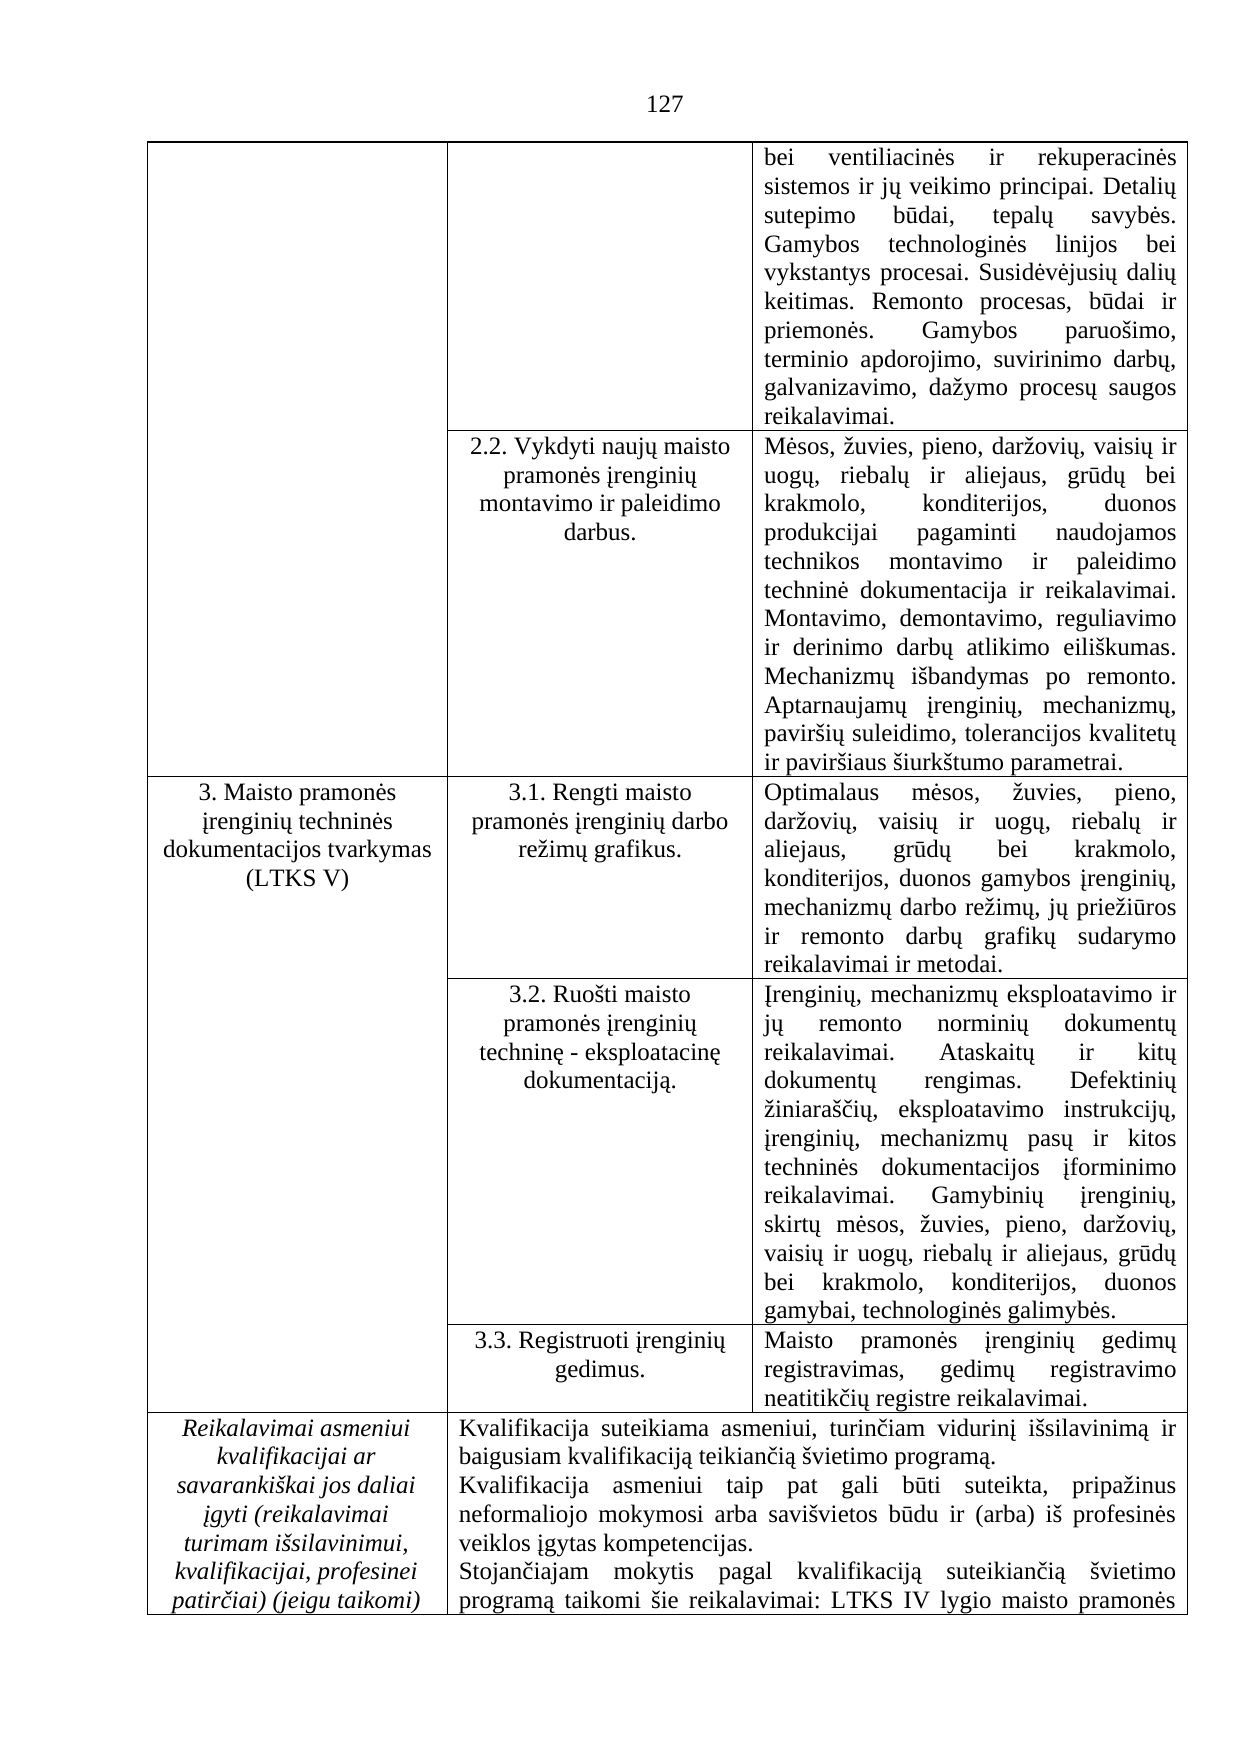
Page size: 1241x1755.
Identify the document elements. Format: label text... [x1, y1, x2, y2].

table_cell Reikalavimai asmeniui kvalifikacijai ar savarankiškai jos daliai įgyti (reikalavimai turimam išsilavinimui, kvalifikacijai, profesinei patirčiai) (jeigu taikomi) [148, 1413, 447, 1614]
table_cell Maisto pramonės įrenginių gedimų registravimas, gedimų registravimo neatitikčių registre reikalavimai. [753, 1325, 1187, 1412]
table_cell 2.2. Vykdyti naujų maisto pramonės įrenginių montavimo ir paleidimo darbus. [448, 431, 752, 776]
table_cell [448, 143, 752, 430]
table_cell [148, 143, 447, 776]
table_cell Optimalaus mėsos, žuvies, pieno, daržovių, vaisių ir uogų, riebalų ir aliejaus, grūdų bei krakmolo, konditerijos, duonos gamybos įrenginių, mechanizmų darbo režimų, jų priežiūros ir remonto darbų grafikų sudarymo reikalavimai ir metodai. [753, 777, 1187, 978]
table_cell Įrenginių, mechanizmų eksploatavimo ir jų remonto norminių dokumentų reikalavimai. Ataskaitų ir kitų dokumentų rengimas. Defektinių žiniaraščių, eksploatavimo instrukcijų, įrenginių, mechanizmų pasų ir kitos techninės dokumentacijos įforminimo reikalavimai. Gamybinių įrenginių, skirtų mėsos, žuvies, pieno, daržovių, vaisių ir uogų, riebalų ir aliejaus, grūdų bei krakmolo, konditerijos, duonos gamybai, technologinės galimybės. [753, 979, 1187, 1324]
table_cell 3.1. Rengti maisto pramonės įrenginių darbo režimų grafikus. [448, 777, 752, 978]
table_cell Kvalifikacija suteikiama asmeniui, turinčiam vidurinį išsilavinimą ir baigusiam kvalifikaciją teikiančią švietimo programą. Kvalifikacija asmeniui taip pat gali būti suteikta, pripažinus neformaliojo mokymosi arba savišvietos būdu ir (arba) iš profesinės veiklos įgytas kompetencijas. Stojančiajam mokytis pagal kvalifikaciją suteikiančią švietimo programą taikomi šie reikalavimai: LTKS IV lygio maisto pramonės [448, 1413, 1187, 1614]
table_cell 3.3. Registruoti įrenginių gedimus. [448, 1325, 752, 1412]
table_cell 3. Maisto pramonės įrenginių techninės dokumentacijos tvarkymas (LTKS V) [148, 777, 447, 1412]
table_cell 3.2. Ruošti maisto pramonės įrenginių techninę - eksploatacinę dokumentaciją. [448, 979, 752, 1324]
table_cell bei ventiliacinės ir rekuperacinės sistemos ir jų veikimo principai. Detalių sutepimo būdai, tepalų savybės. Gamybos technologinės linijos bei vykstantys procesai. Susidėvėjusių dalių keitimas. Remonto procesas, būdai ir priemonės. Gamybos paruošimo, terminio apdorojimo, suvirinimo darbų, galvanizavimo, dažymo procesų saugos reikalavimai. [753, 143, 1187, 430]
